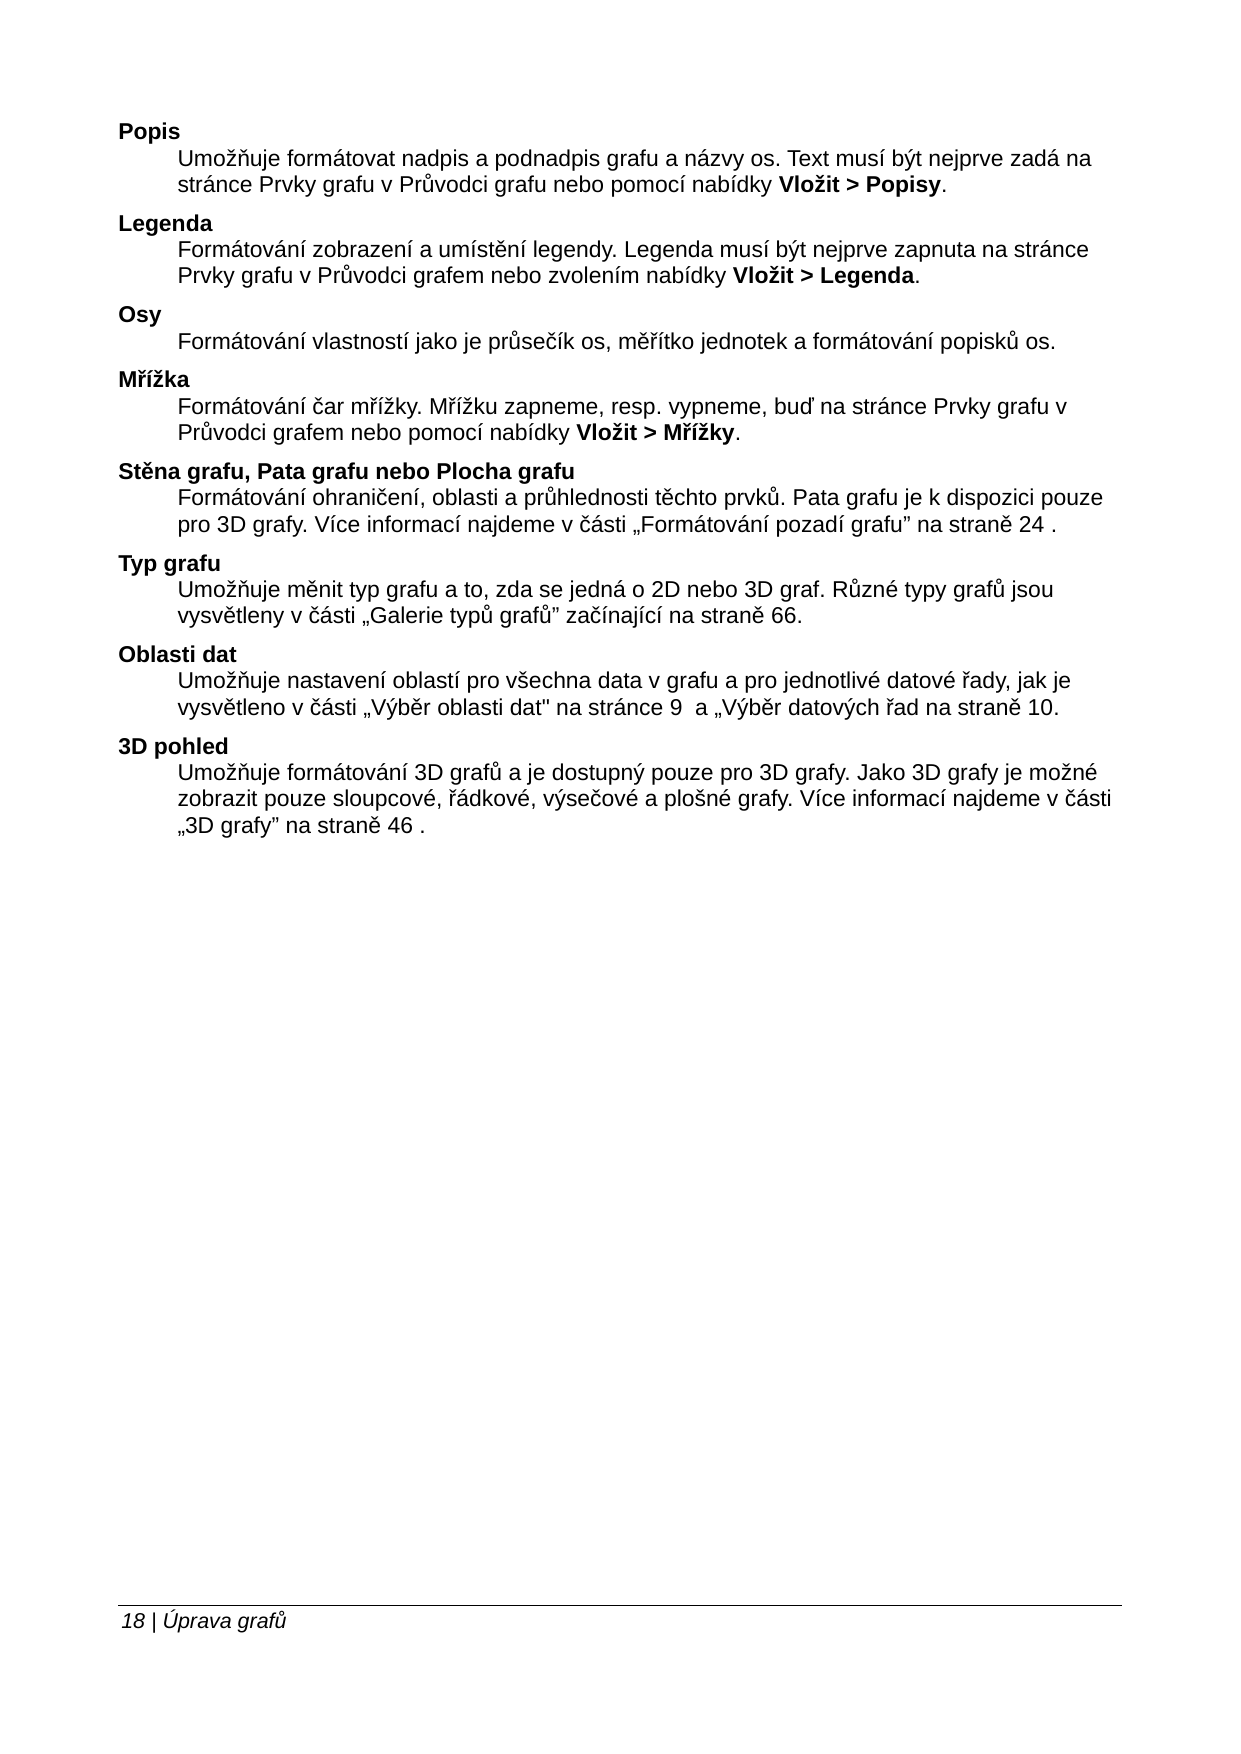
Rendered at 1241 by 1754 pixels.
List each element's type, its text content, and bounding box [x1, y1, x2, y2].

text Osy [118, 301, 1122, 328]
text Popis [118, 118, 1122, 144]
text Umožňuje měnit typ grafu a to, zda se jedná o 2D nebo 3D graf. Různé typy grafů jsou vysvětleny v části „Galerie typů grafů” začínající na straně 63. [177, 576, 1122, 629]
text Stěna grafu, Pata grafu nebo Plocha grafu [118, 458, 1122, 484]
text Umožňuje formátování 3D grafů a je dostupný pouze pro 3D grafy. Jako 3D grafy je možné zobrazit pouze sloupcové, řádkové, výsečové a plošné grafy. Více informací najdeme v části „3D grafy” na straně 43 . [177, 759, 1122, 838]
text Formátování čar mřížky. Mřížku zapneme, resp. vypneme, buď na stránce Prvky grafu v Průvodci grafem nebo pomocí nabídky Vložit > Mřížky. [177, 393, 1122, 446]
text 3D pohled [118, 733, 1122, 759]
text Formátování zobrazení a umístění legendy. Legenda musí být nejprve zapnuta na stránce Prvky grafu v Průvodci grafem nebo zvolením nabídky Vložit > Legenda. [177, 236, 1122, 289]
text Formátování vlastností jako je průsečík os, měřítko jednotek a formátování popisků os. [177, 328, 1122, 354]
text Oblasti dat [118, 641, 1122, 667]
text Umožňuje formátovat nadpis a podnadpis grafu a názvy os. Text musí být nejprve zadá na stránce Prvky grafu v Průvodci grafu nebo pomocí nabídky Vložit > Popisy. [177, 144, 1122, 197]
text Umožňuje nastavení oblastí pro všechna data v grafu a pro jednotlivé datové řady, jak je vysvětleno v části „Výběr oblasti dat" na stránce 8 a „Výběr datových řad na straně 9. [177, 667, 1122, 720]
text Mřížka [118, 366, 1122, 393]
text Legenda [118, 210, 1122, 236]
text Formátování ohraničení, oblasti a průhlednosti těchto prvků. Pata grafu je k dispozici pouze pro 3D grafy. Více informací najdeme v části „Formátování pozadí grafu” na straně 22 . [177, 484, 1122, 537]
text Typ grafu [118, 549, 1122, 576]
